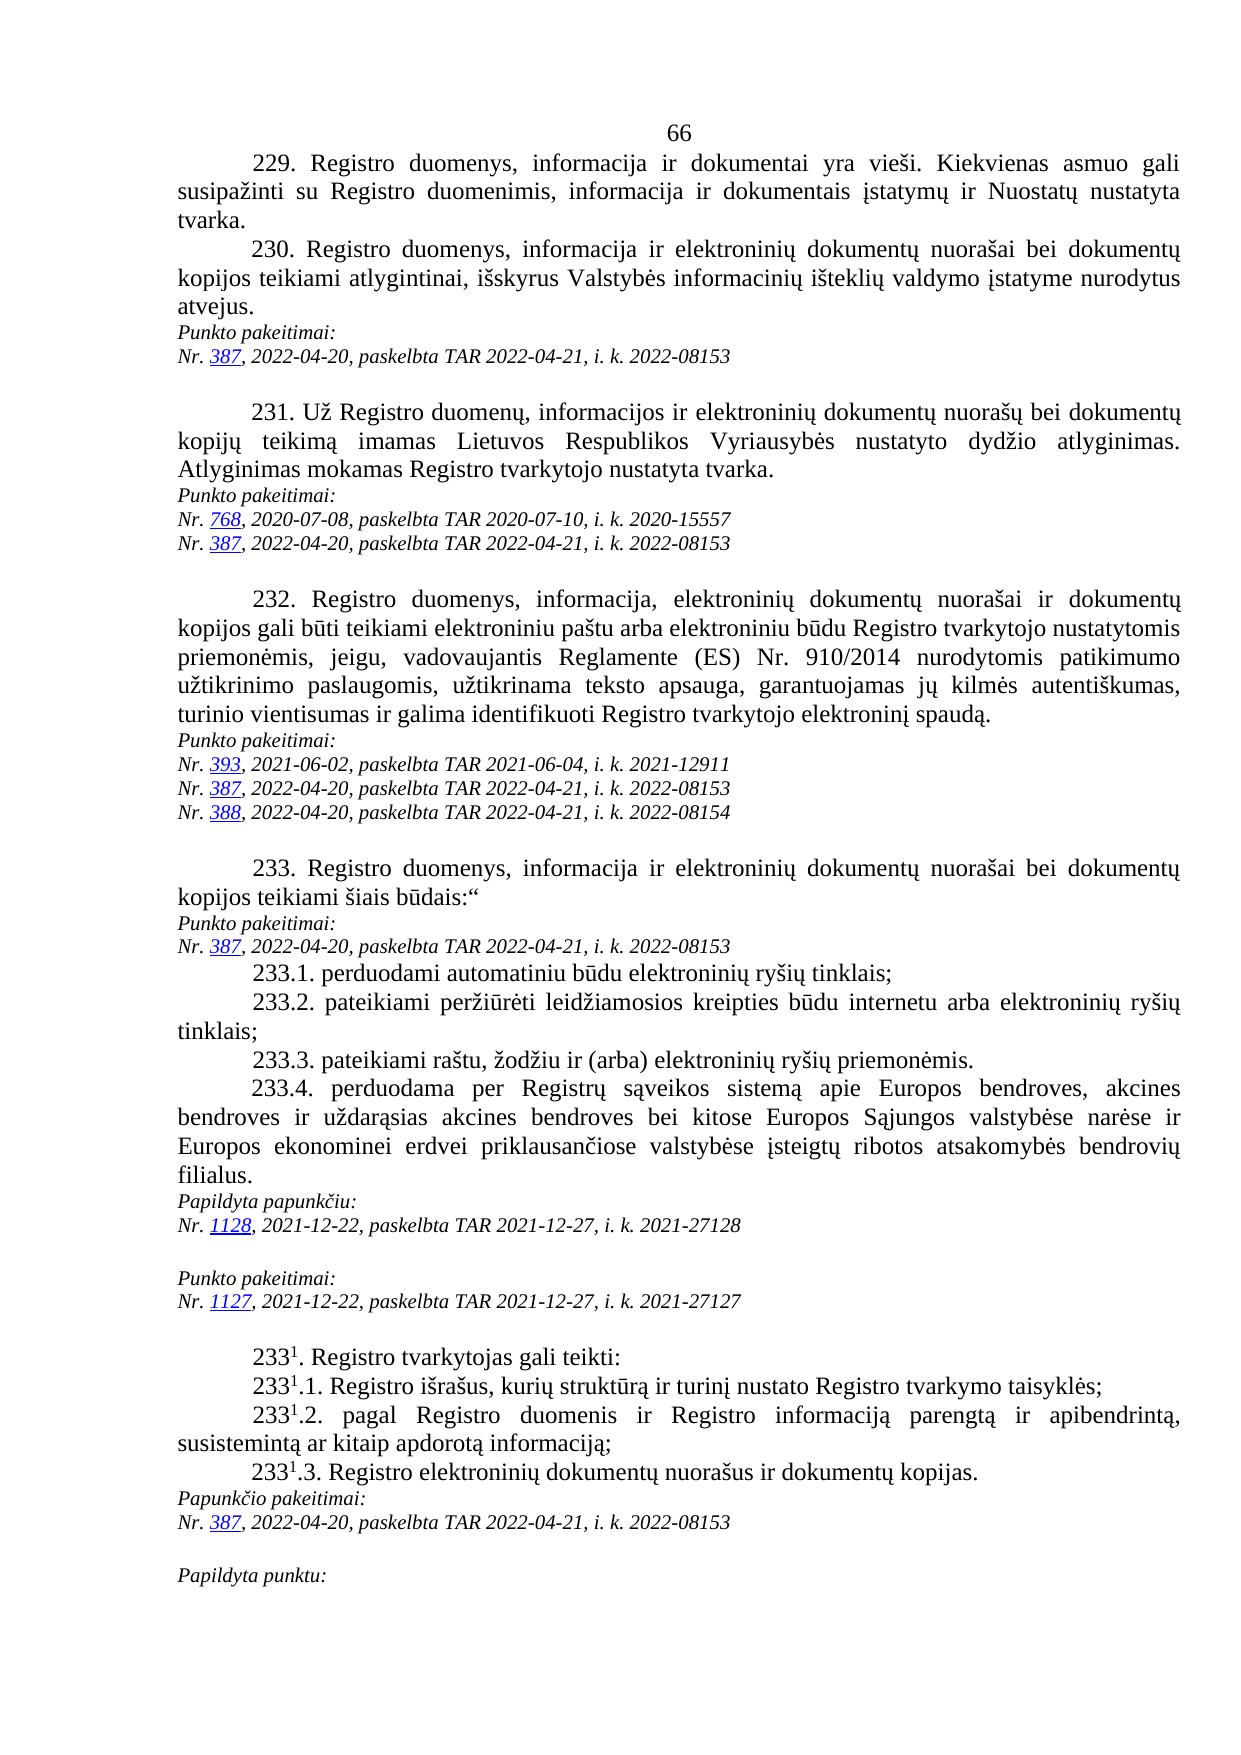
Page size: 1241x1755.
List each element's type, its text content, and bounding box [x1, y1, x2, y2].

text 232. Registro duomenys, informacija, elektroninių dokumentų nuorašai ir dokumentų kopijos gali būti teikiami elektroniniu paštu arba elektroniniu būdu Registro tvarkytojo nustatytomis priemonėmis, jeigu, vadovaujantis Reglamente (ES) Nr. 910/2014 nurodytomis patikimumo užtikrinimo paslaugomis, užtikrinama teksto apsauga, garantuojamas jų kilmės autentiškumas, turinio vientisumas ir galima identifikuoti Registro tvarkytojo elektroninį spaudą. [177, 584, 1181, 728]
text Nr. 387, 2022-04-20, paskelbta TAR 2022-04-21, i. k. 2022-08153 [177, 531, 1181, 555]
text Nr. 387, 2022-04-20, paskelbta TAR 2022-04-21, i. k. 2022-08153 [177, 344, 1181, 368]
text Nr. 1128, 2021-12-22, paskelbta TAR 2021-12-27, i. k. 2021-27128 [177, 1213, 1181, 1237]
text 230. Registro duomenys, informacija ir elektroninių dokumentų nuorašai bei dokumentų kopijos teikiami atlygintinai, išskyrus Valstybės informacinių išteklių valdymo įstatyme nurodytus atvejus. [177, 234, 1181, 320]
text 231. Už Registro duomenų, informacijos ir elektroninių dokumentų nuorašų bei dokumentų kopijų teikimą imamas Lietuvos Respublikos Vyriausybės nustatyto dydžio atlyginimas. Atlyginimas mokamas Registro tvarkytojo nustatyta tvarka. [177, 397, 1181, 483]
text 233.3. pateikiami raštu, žodžiu ir (arba) elektroninių ryšių priemonėmis. [177, 1045, 1181, 1073]
text Nr. 393, 2021-06-02, paskelbta TAR 2021-06-04, i. k. 2021-12911 [177, 752, 1181, 776]
text Nr. 388, 2022-04-20, paskelbta TAR 2022-04-21, i. k. 2022-08154 [177, 800, 1181, 824]
text Punkto pakeitimai: [177, 320, 1181, 344]
text Papunkčio pakeitimai: [177, 1486, 1181, 1510]
text Papildyta punktu: [177, 1563, 1181, 1587]
text 2331.2. pagal Registro duomenis ir Registro informaciją parengtą ir apibendrintą, susistemintą ar kitaip apdorotą informaciją; [177, 1400, 1181, 1457]
text 2331. Registro tvarkytojas gali teikti: [177, 1342, 1181, 1371]
text 233.1. perduodami automatiniu būdu elektroninių ryšių tinklais; [177, 958, 1181, 987]
text 229. Registro duomenys, informacija ir dokumentai yra vieši. Kiekvienas asmuo gali susipažinti su Registro duomenimis, informacija ir dokumentais įstatymų ir Nuostatų nustatyta tvarka. [177, 148, 1181, 234]
text 2331.3. Registro elektroninių dokumentų nuorašus ir dokumentų kopijas. [177, 1457, 1181, 1486]
text 233. Registro duomenys, informacija ir elektroninių dokumentų nuorašai bei dokumentų kopijos teikiami šiais būdais:“ [177, 853, 1181, 910]
text Punkto pakeitimai: [177, 910, 1181, 934]
text Nr. 768, 2020-07-08, paskelbta TAR 2020-07-10, i. k. 2020-15557 [177, 507, 1181, 531]
text Nr. 1127, 2021-12-22, paskelbta TAR 2021-12-27, i. k. 2021-27127 [177, 1289, 1181, 1313]
text Punkto pakeitimai: [177, 1265, 1181, 1289]
text Nr. 387, 2022-04-20, paskelbta TAR 2022-04-21, i. k. 2022-08153 [177, 1510, 1181, 1534]
text Papildyta papunkčiu: [177, 1188, 1181, 1213]
text Punkto pakeitimai: [177, 483, 1181, 507]
text 2331.1. Registro išrašus, kurių struktūrą ir turinį nustato Registro tvarkymo taisyklės; [177, 1371, 1181, 1400]
text Punkto pakeitimai: [177, 728, 1181, 752]
text 233.4. perduodama per Registrų sąveikos sistemą apie Europos bendroves, akcines bendroves ir uždarąsias akcines bendroves bei kitose Europos Sąjungos valstybėse narėse ir Europos ekonominei erdvei priklausančiose valstybėse įsteigtų ribotos atsakomybės bendrovių filialus. [177, 1073, 1181, 1188]
text Nr. 387, 2022-04-20, paskelbta TAR 2022-04-21, i. k. 2022-08153 [177, 934, 1181, 958]
text 233.2. pateikiami peržiūrėti leidžiamosios kreipties būdu internetu arba elektroninių ryšių tinklais; [177, 987, 1181, 1045]
text Nr. 387, 2022-04-20, paskelbta TAR 2022-04-21, i. k. 2022-08153 [177, 776, 1181, 800]
